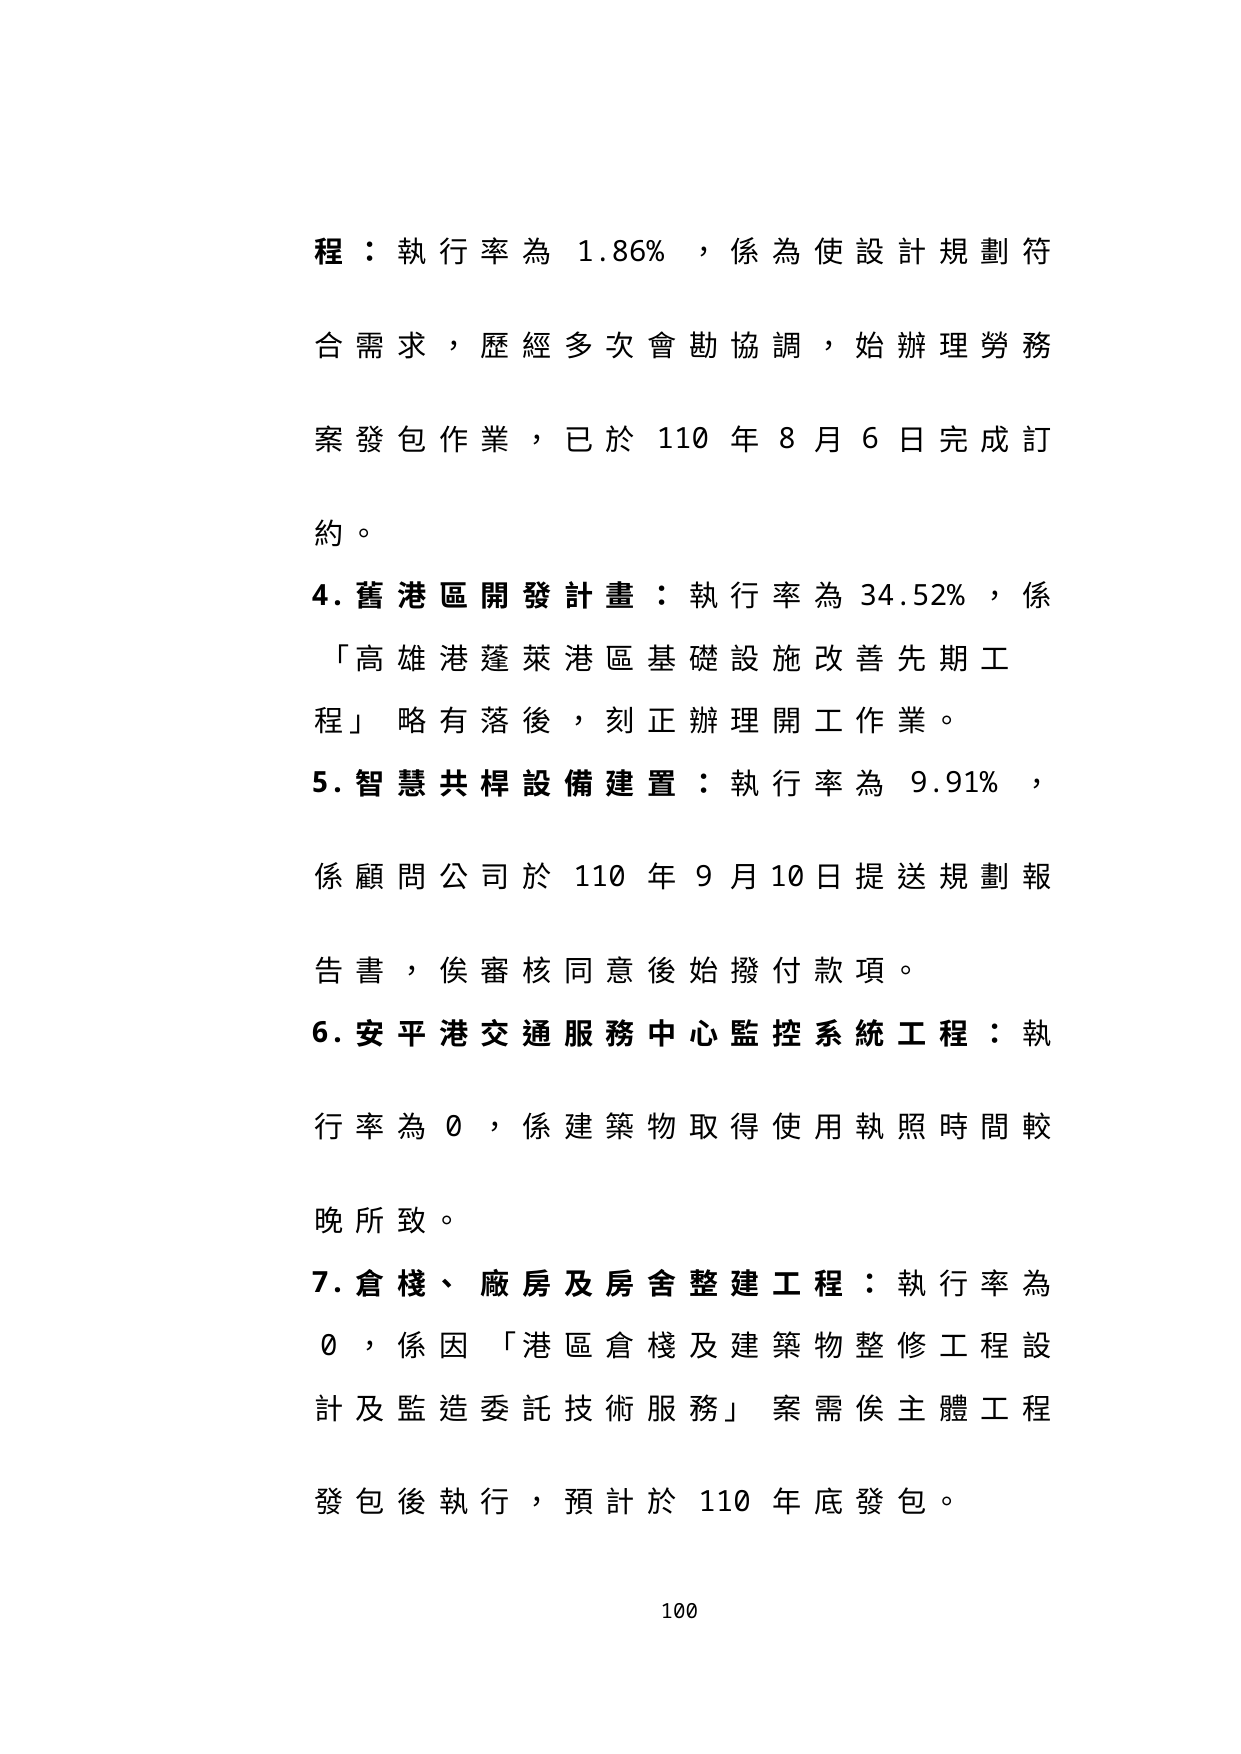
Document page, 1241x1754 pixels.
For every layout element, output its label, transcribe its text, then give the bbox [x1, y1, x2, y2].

text 6.安平港交通服務中心監控系統工程：執行率為0，係建築物取得使用執照時間較晚所致。 [271, 990, 1058, 1240]
text 4.舊港區開發計畫：執行率為34.52%，係「高雄港蓬萊港區基礎設施改善先期工程」略有落後，刻正辦理開工作業。 [271, 552, 1058, 740]
text 5.智慧共桿設備建置：執行率為9.91%，係顧問公司於110年9月10日提送規劃報告書，俟審核同意後始撥付款項。 [271, 740, 1058, 990]
text 程：執行率為1.86%，係為使設計規劃符合需求，歷經多次會勘協調，始辦理勞務案發包作業，已於110年8月6日完成訂約。 [271, 177, 1058, 552]
text 7.倉棧、廠房及房舍整建工程：執行率為0，係因「港區倉棧及建築物整修工程設計及監造委託技術服務」案需俟主體工程發包後執行，預計於110年底發包。 [271, 1240, 1058, 1552]
